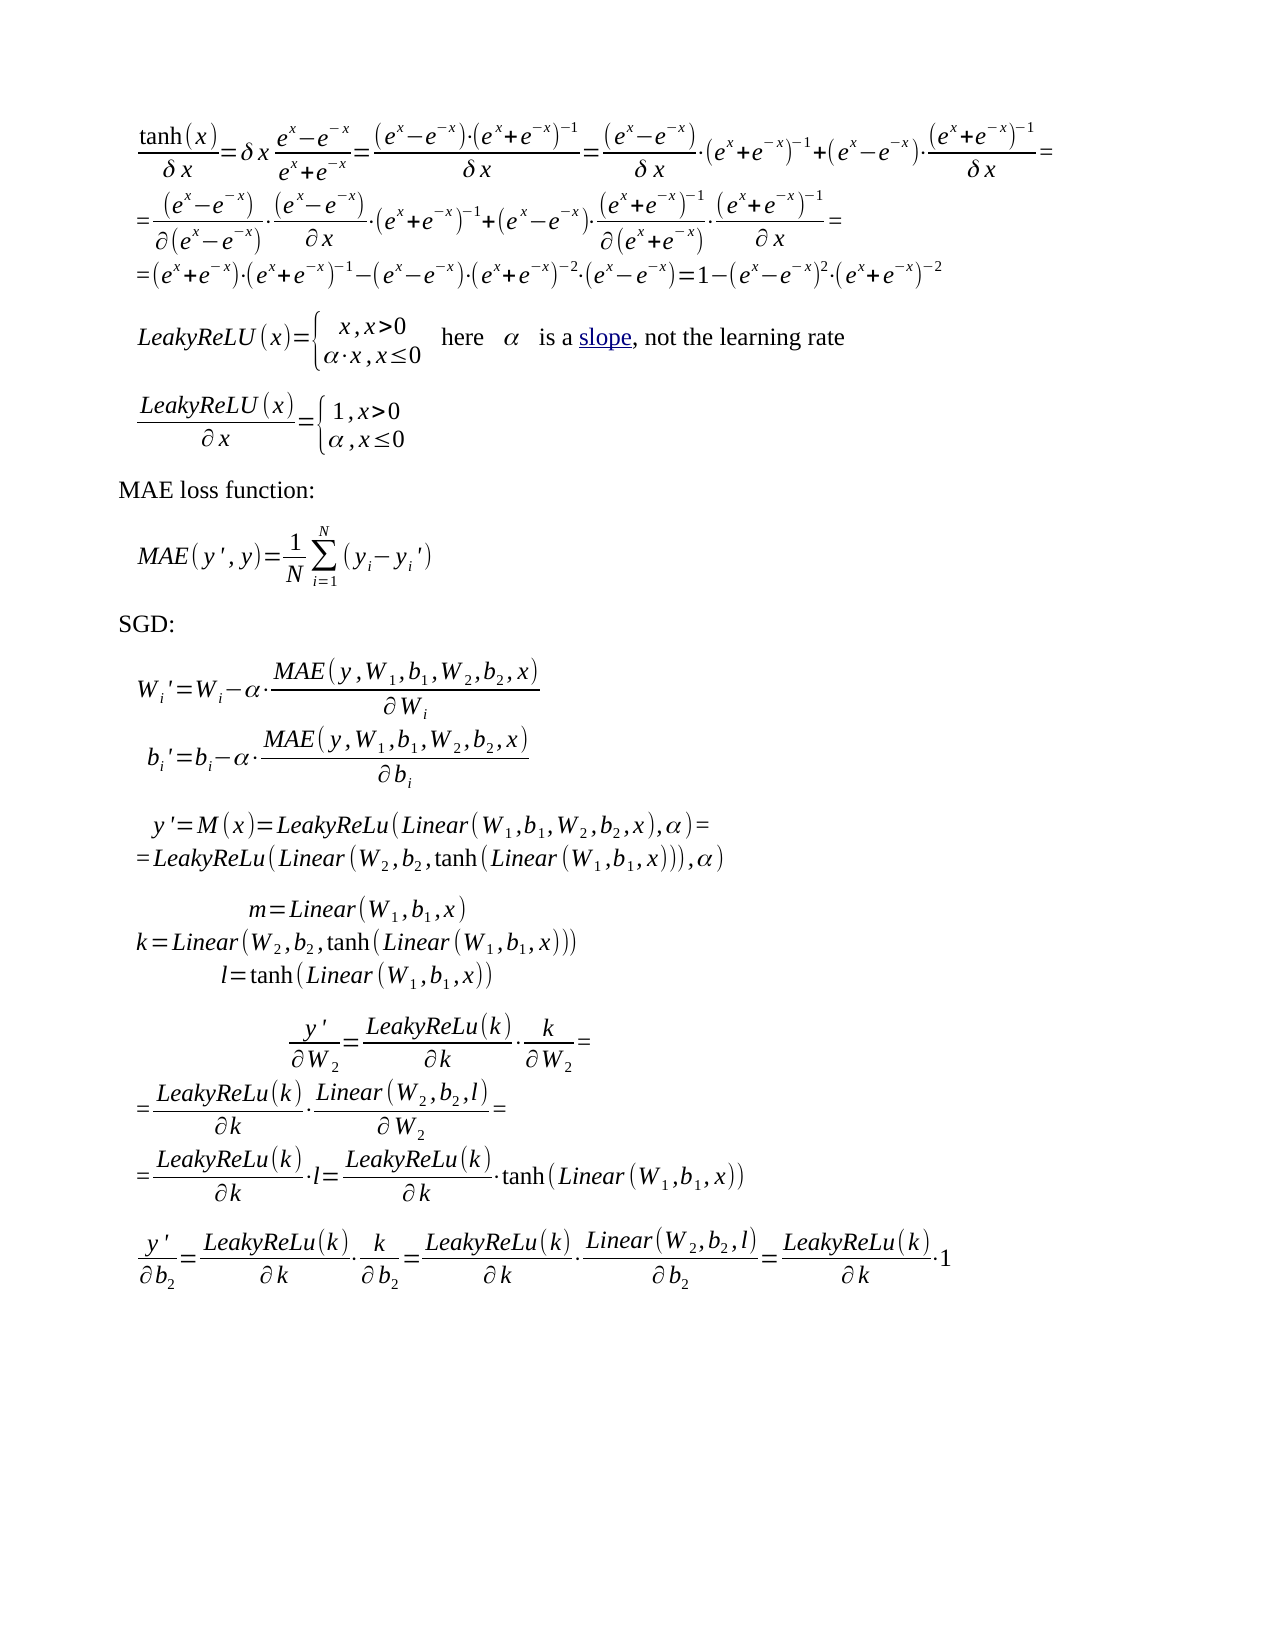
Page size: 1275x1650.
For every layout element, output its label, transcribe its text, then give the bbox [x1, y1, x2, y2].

text MAE loss function: [118, 475, 1157, 504]
text SGD: [118, 609, 1157, 638]
text hereis a slope, not the learning rate [118, 310, 1157, 372]
